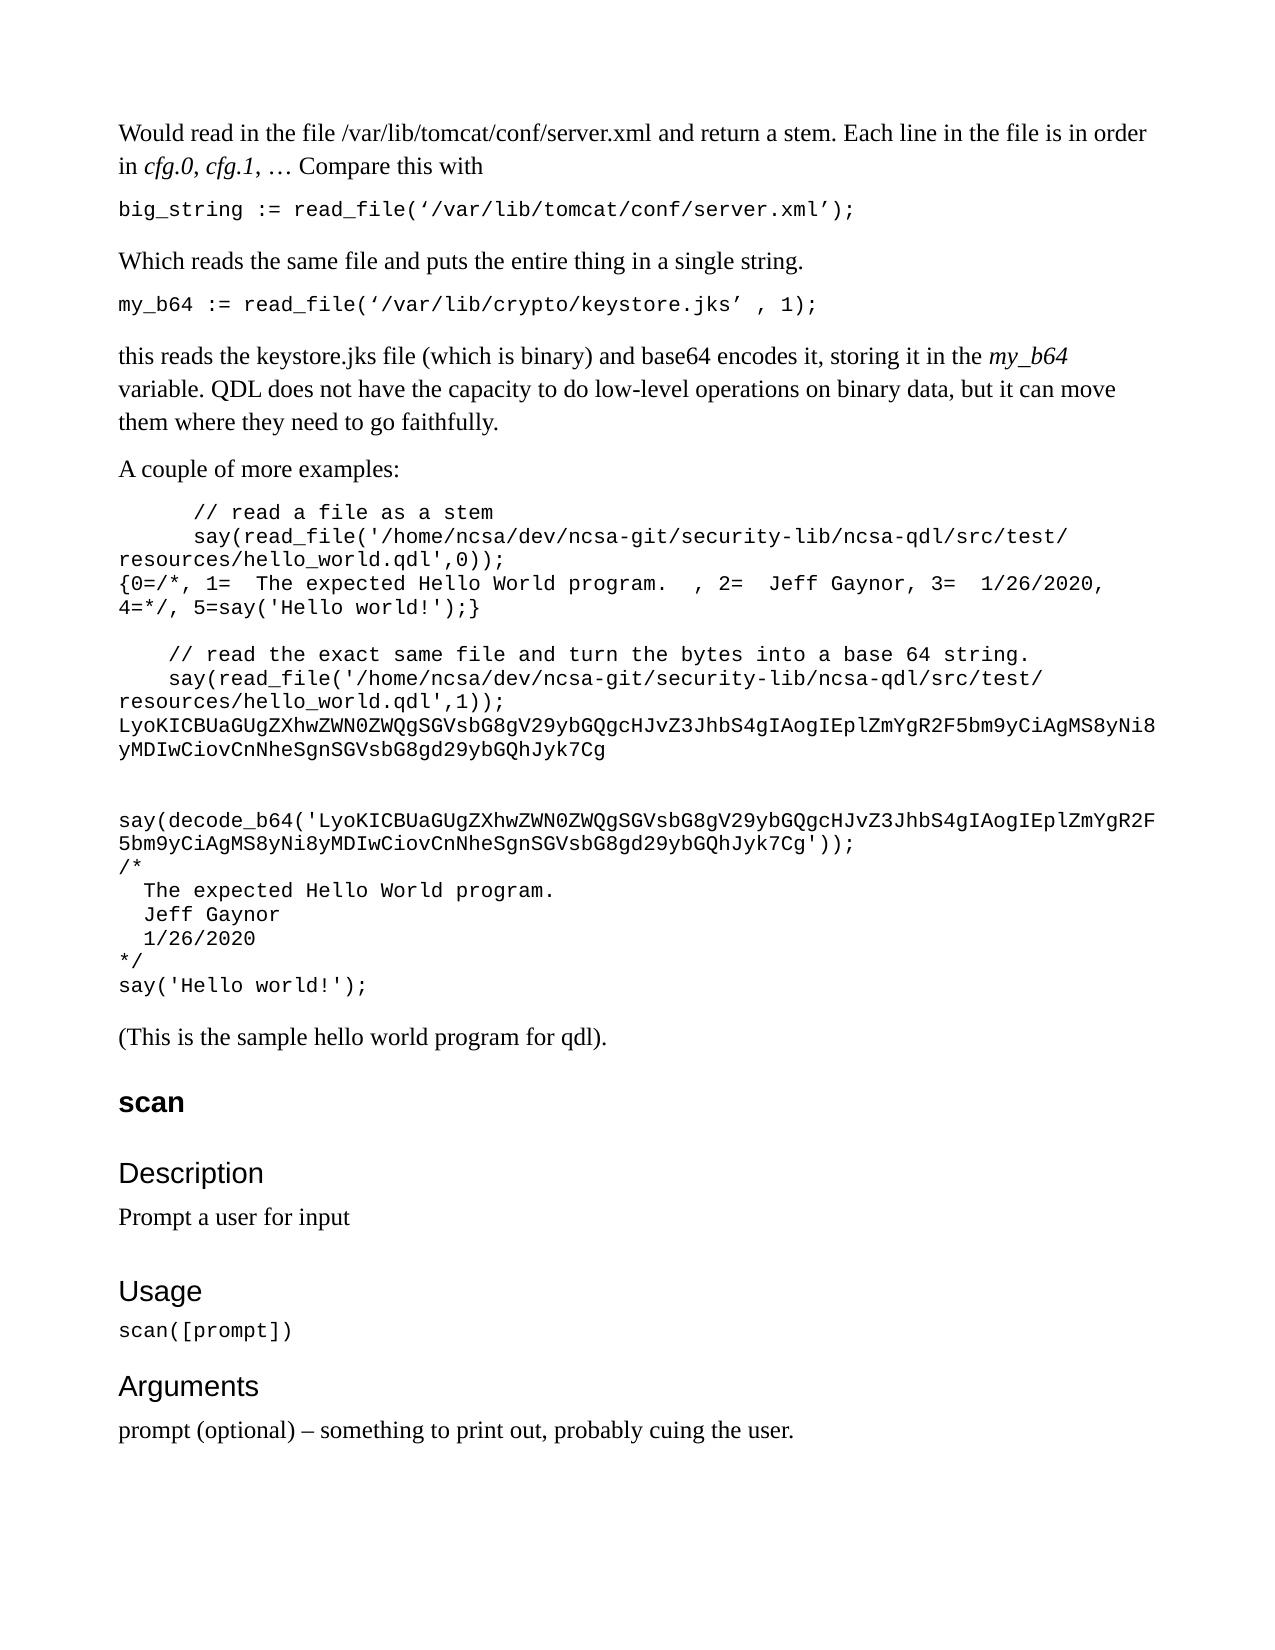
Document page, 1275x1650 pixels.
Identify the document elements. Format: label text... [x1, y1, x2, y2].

text */ [118, 951, 1157, 975]
subtitle Arguments [118, 1369, 1157, 1403]
text // read a file as a stem [118, 502, 1157, 526]
text {0=/*, 1= The expected Hello World program. , 2= Jeff Gaynor, 3= 1/26/2020, 4=*/, 5=say('Hello world!');} [118, 573, 1157, 620]
subtitle scan [118, 1084, 1157, 1118]
text 1/26/2020 [118, 928, 1157, 951]
text big_string := read_file(‘/var/lib/tomcat/conf/server.xml’); [118, 199, 1157, 222]
text say(read_file('/home/ncsa/dev/ncsa-git/security-lib/ncsa-qdl/src/test/resources/hello_world.qdl',0)); [118, 526, 1157, 573]
text Would read in the file /var/lib/tomcat/conf/server.xml and return a stem. Each line in the file is in order in cfg.0, cfg.1, … Compare this with [118, 118, 1157, 180]
text say('Hello world!'); [118, 975, 1157, 999]
text scan([prompt]) [118, 1321, 1157, 1344]
text LyoKICBUaGUgZXhwZWN0ZWQgSGVsbG8gV29ybGQgcHJvZ3JhbS4gIAogIEplZmYgR2F5bm9yCiAgMS8yNi8yMDIwCiovCnNheSgnSGVsbG8gd29ybGQhJyk7Cg [118, 715, 1157, 762]
text /* [118, 857, 1157, 881]
subtitle Description [118, 1156, 1157, 1189]
text my_b64 := read_file(‘/var/lib/crypto/keystore.jks’ , 1); [118, 294, 1157, 317]
text (This is the sample hello world program for qdl). [118, 1022, 1157, 1051]
text this reads the keystore.jks file (which is binary) and base64 encodes it, storing it in the my_b64 variable. QDL does not have the capacity to do low-level operations on binary data, but it can move them where they need to go faithfully. [118, 341, 1157, 436]
text // read the exact same file and turn the bytes into a base 64 string. [118, 644, 1157, 668]
text say(read_file('/home/ncsa/dev/ncsa-git/security-lib/ncsa-qdl/src/test/resources/hello_world.qdl',1)); [118, 668, 1157, 715]
text Which reads the same file and puts the entire thing in a single string. [118, 246, 1157, 275]
text A couple of more examples: [118, 454, 1157, 483]
text Jeff Gaynor [118, 904, 1157, 928]
text The expected Hello World program. [118, 881, 1157, 904]
text Prompt a user for input [118, 1202, 1157, 1231]
text prompt (optional) – something to print out, probably cuing the user. [118, 1415, 1157, 1444]
subtitle Usage [118, 1274, 1157, 1308]
text say(decode_b64('LyoKICBUaGUgZXhwZWN0ZWQgSGVsbG8gV29ybGQgcHJvZ3JhbS4gIAogIEplZmYgR2F5bm9yCiAgMS8yNi8yMDIwCiovCnNheSgnSGVsbG8gd29ybGQhJyk7Cg')); [118, 786, 1157, 857]
